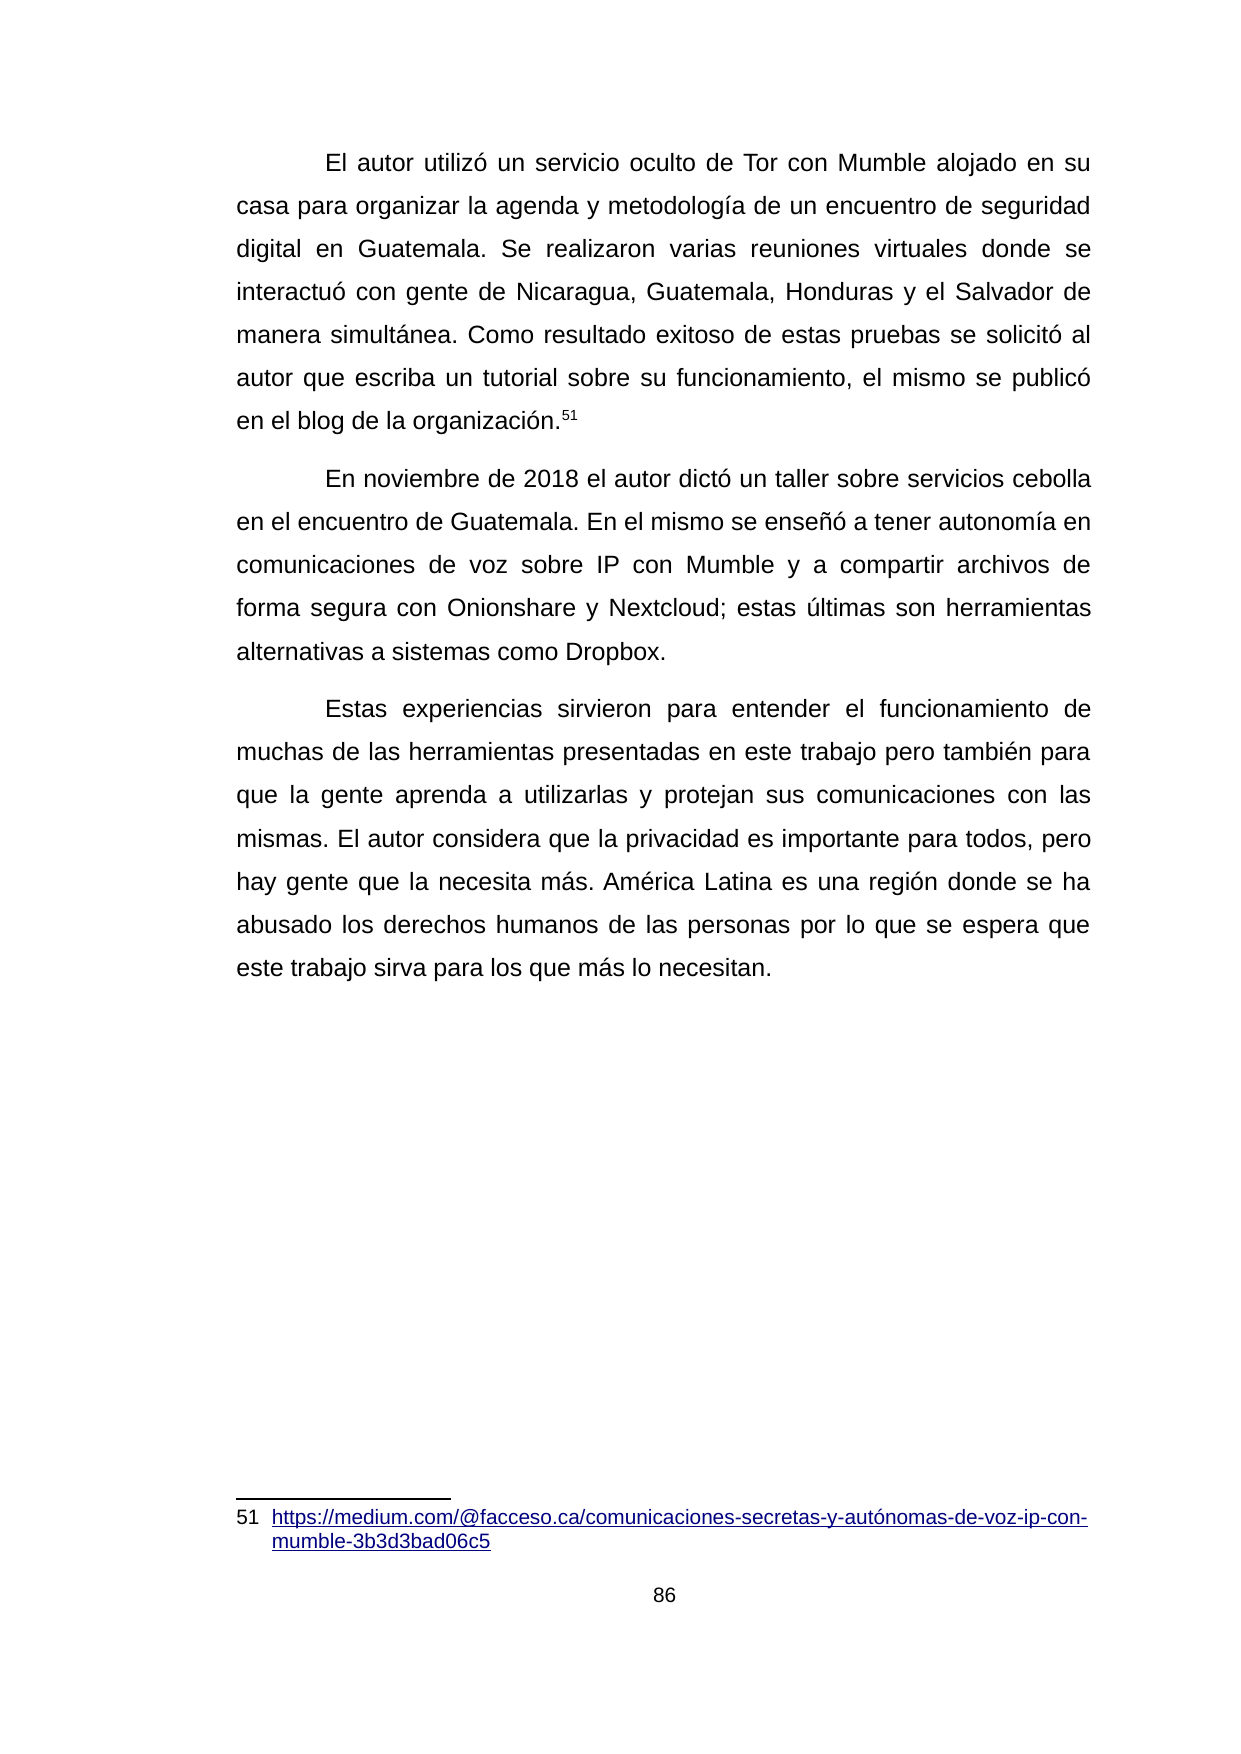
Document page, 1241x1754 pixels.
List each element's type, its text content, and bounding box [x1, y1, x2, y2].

text En noviembre de 2018 el autor dictó un taller sobre servicios cebolla en el encuentro de Guatemala. En el mismo se enseñó a tener autonomía en comunicaciones de voz sobre IP con Mumble y a compartir archivos de forma segura con Onionshare y Nextcloud; estas últimas son herramientas alternativas a sistemas como Dropbox. [236, 464, 1093, 665]
text https://medium.com/@facceso.ca/comunicaciones-secretas-y-autónomas-de-voz-ip-con-mumble-3b3d3bad06c5 [236, 1505, 1093, 1553]
text El autor utilizó un servicio oculto de Tor con Mumble alojado en su casa para organizar la agenda y metodología de un encuentro de seguridad digital en Guatemala. Se realizaron varias reuniones virtuales donde se interactuó con gente de Nicaragua, Guatemala, Honduras y el Salvador de manera simultánea. Como resultado exitoso de estas pruebas se solicitó al autor que escriba un tutorial sobre su funcionamiento, el mismo se publicó en el blog de la organización. [236, 148, 1093, 435]
text Estas experiencias sirvieron para entender el funcionamiento de muchas de las herramientas presentadas en este trabajo pero también para que la gente aprenda a utilizarlas y protejan sus comunicaciones con las mismas. El autor considera que la privacidad es importante para todos, pero hay gente que la necesita más. América Latina es una región donde se ha abusado los derechos humanos de las personas por lo que se espera que este trabajo sirva para los que más lo necesitan. [236, 694, 1093, 982]
